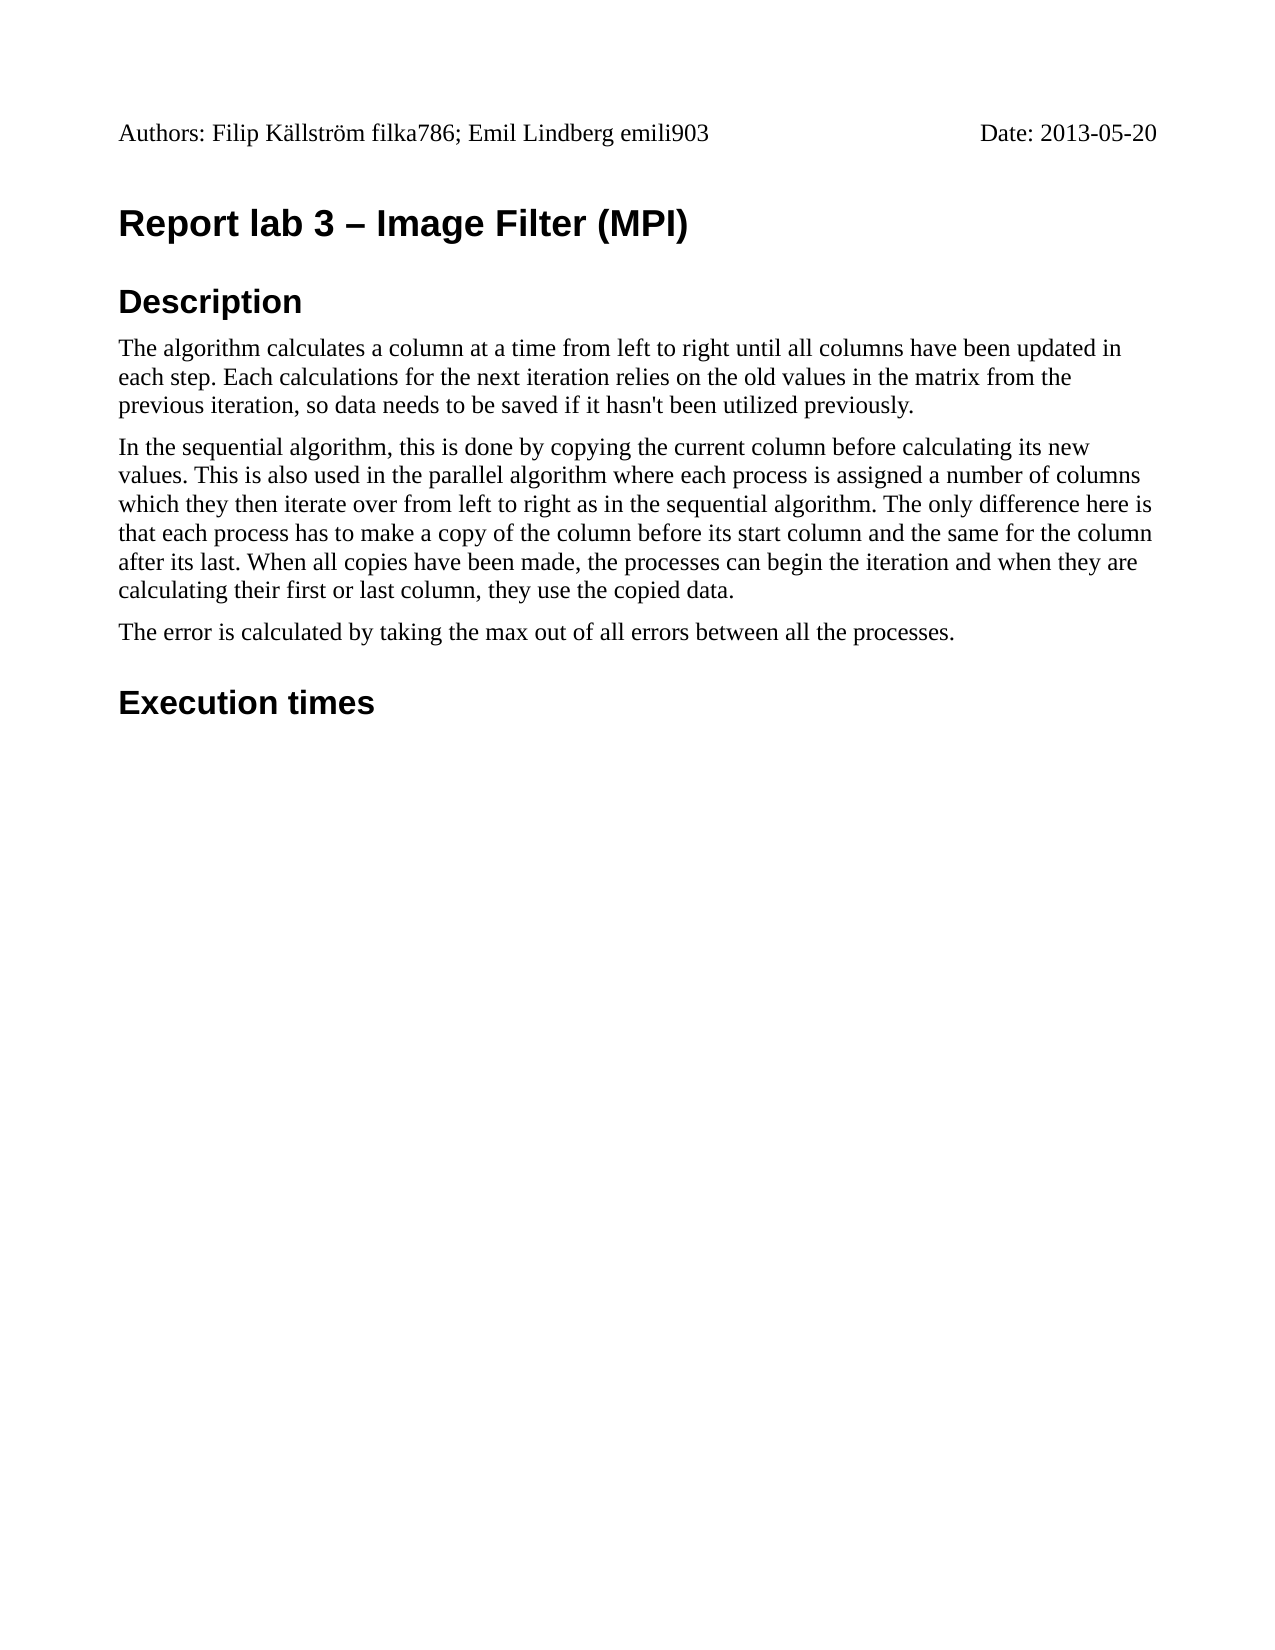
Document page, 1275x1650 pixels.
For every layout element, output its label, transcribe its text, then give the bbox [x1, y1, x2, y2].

text The error is calculated by taking the max out of all errors between all the processes. [118, 617, 1157, 646]
subtitle Report lab 3 – Image Filter (MPI) [118, 201, 1157, 244]
text The algorithm calculates a column at a time from left to right until all columns have been updated in each step. Each calculations for the next iteration relies on the old values in the matrix from the previous iteration, so data needs to be saved if it hasn't been utilized previously. [118, 333, 1157, 419]
subtitle Execution times [118, 683, 1157, 722]
text In the sequential algorithm, this is done by copying the current column before calculating its new values. This is also used in the parallel algorithm where each process is assigned a number of columns which they then iterate over from left to right as in the sequential algorithm. The only difference here is that each process has to make a copy of the column before its start column and the same for the column after its last. When all copies have been made, the processes can begin the iteration and when they are calculating their first or last column, they use the copied data. [118, 432, 1157, 604]
subtitle Description [118, 282, 1157, 321]
